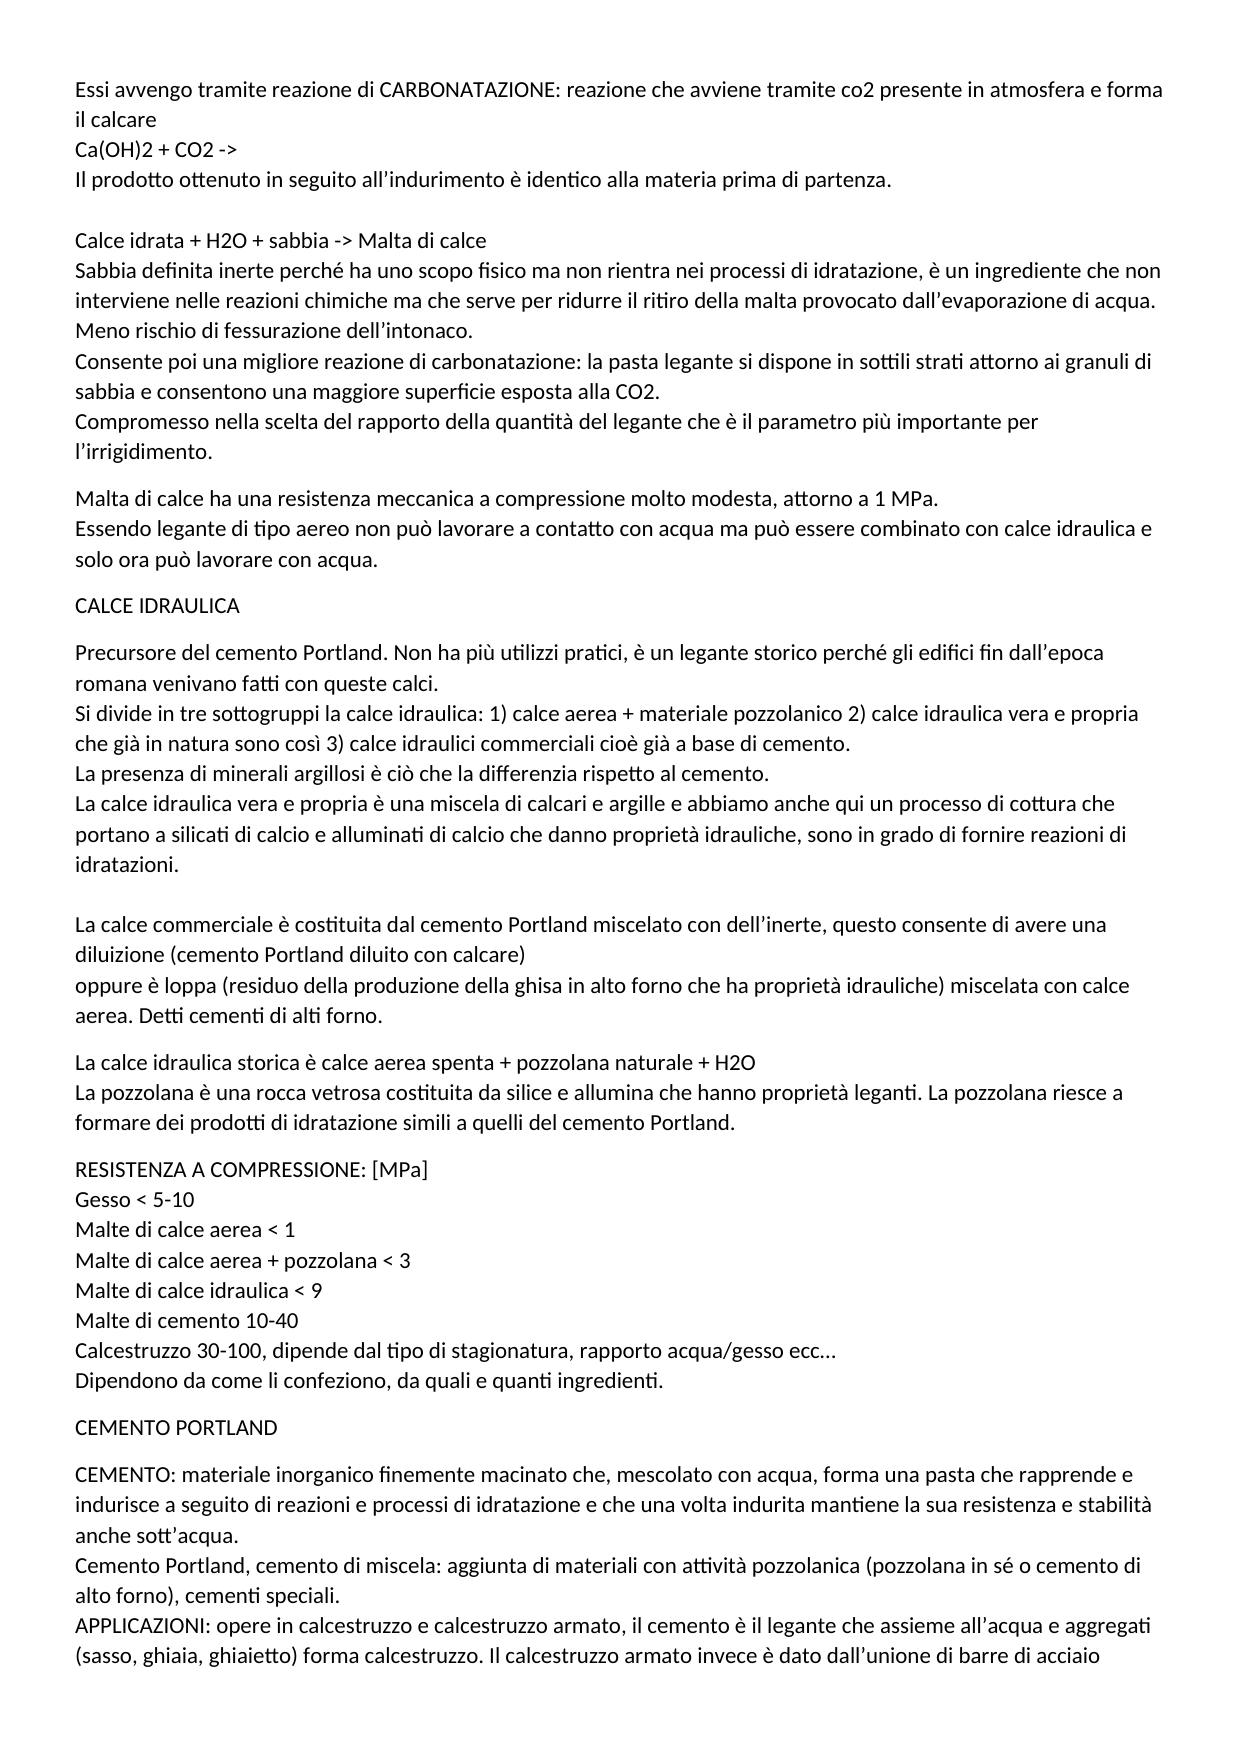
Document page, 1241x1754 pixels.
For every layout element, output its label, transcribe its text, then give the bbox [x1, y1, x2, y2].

text RESISTENZA A COMPRESSIONE: [MPa] Gesso < 5-10 Malte di calce aerea < 1 Malte di calce aerea + pozzolana < 3 Malte di calce idraulica < 9 Malte di cemento 10-40 Calcestruzzo 30-100, dipende dal tipo di stagionatura, rapporto acqua/gesso ecc… Dipendono da come li confeziono, da quali e quanti ingredienti. [75, 1155, 1165, 1395]
text Malta di calce ha una resistenza meccanica a compressione molto modesta, attorno a 1 MPa. Essendo legante di tipo aereo non può lavorare a contatto con acqua ma può essere combinato con calce idraulica e solo ora può lavorare con acqua. [75, 484, 1165, 573]
text Essi avvengo tramite reazione di CARBONATAZIONE: reazione che avviene tramite co2 presente in atmosfera e forma il calcare Ca(OH)2 + CO2 -> Il prodotto ottenuto in seguito all’indurimento è identico alla materia prima di partenza. Calce idrata + H2O + sabbia -> Malta di calce Sabbia definita inerte perché ha uno scopo fisico ma non rientra nei processi di idratazione, è un ingrediente che non interviene nelle reazioni chimiche ma che serve per ridurre il ritiro della malta provocato dall’evaporazione di acqua. Meno rischio di fessurazione dell’intonaco. Consente poi una migliore reazione di carbonatazione: la pasta legante si dispone in sottili strati attorno ai granuli di sabbia e consentono una maggiore superficie esposta alla CO2. Compromesso nella scelta del rapporto della quantità del legante che è il parametro più importante per l’irrigidimento. [75, 75, 1165, 466]
text CEMENTO PORTLAND [75, 1413, 1165, 1442]
text Precursore del cemento Portland. Non ha più utilizzi pratici, è un legante storico perché gli edifici fin dall’epoca romana venivano fatti con queste calci. Si divide in tre sottogruppi la calce idraulica: 1) calce aerea + materiale pozzolanico 2) calce idraulica vera e propria che già in natura sono così 3) calce idraulici commerciali cioè già a base di cemento. La presenza di minerali argillosi è ciò che la differenzia rispetto al cemento. La calce idraulica vera e propria è una miscela di calcari e argille e abbiamo anche qui un processo di cottura che portano a silicati di calcio e alluminati di calcio che danno proprietà idrauliche, sono in grado di fornire reazioni di idratazioni. La calce commerciale è costituita dal cemento Portland miscelato con dell’inerte, questo consente di avere una diluizione (cemento Portland diluito con calcare) oppure è loppa (residuo della produzione della ghisa in alto forno che ha proprietà idrauliche) miscelata con calce aerea. Detti cementi di alti forno. [75, 638, 1165, 1029]
text La calce idraulica storica è calce aerea spenta + pozzolana naturale + H2O La pozzolana è una rocca vetrosa costituita da silice e allumina che hanno proprietà leganti. La pozzolana riesce a formare dei prodotti di idratazione simili a quelli del cemento Portland. [75, 1048, 1165, 1136]
text CEMENTO: materiale inorganico finemente macinato che, mescolato con acqua, forma una pasta che rapprende e indurisce a seguito di reazioni e processi di idratazione e che una volta indurita mantiene la sua resistenza e stabilità anche sott’acqua. Cemento Portland, cemento di miscela: aggiunta di materiali con attività pozzolanica (pozzolana in sé o cemento di alto forno), cementi speciali. APPLICAZIONI: opere in calcestruzzo e calcestruzzo armato, il cemento è il legante che assieme all’acqua e aggregati (sasso, ghiaia, ghiaietto) forma calcestruzzo. Il calcestruzzo armato invece è dato dall’unione di barre di acciaio [75, 1460, 1165, 1670]
text CALCE IDRAULICA [75, 592, 1165, 620]
